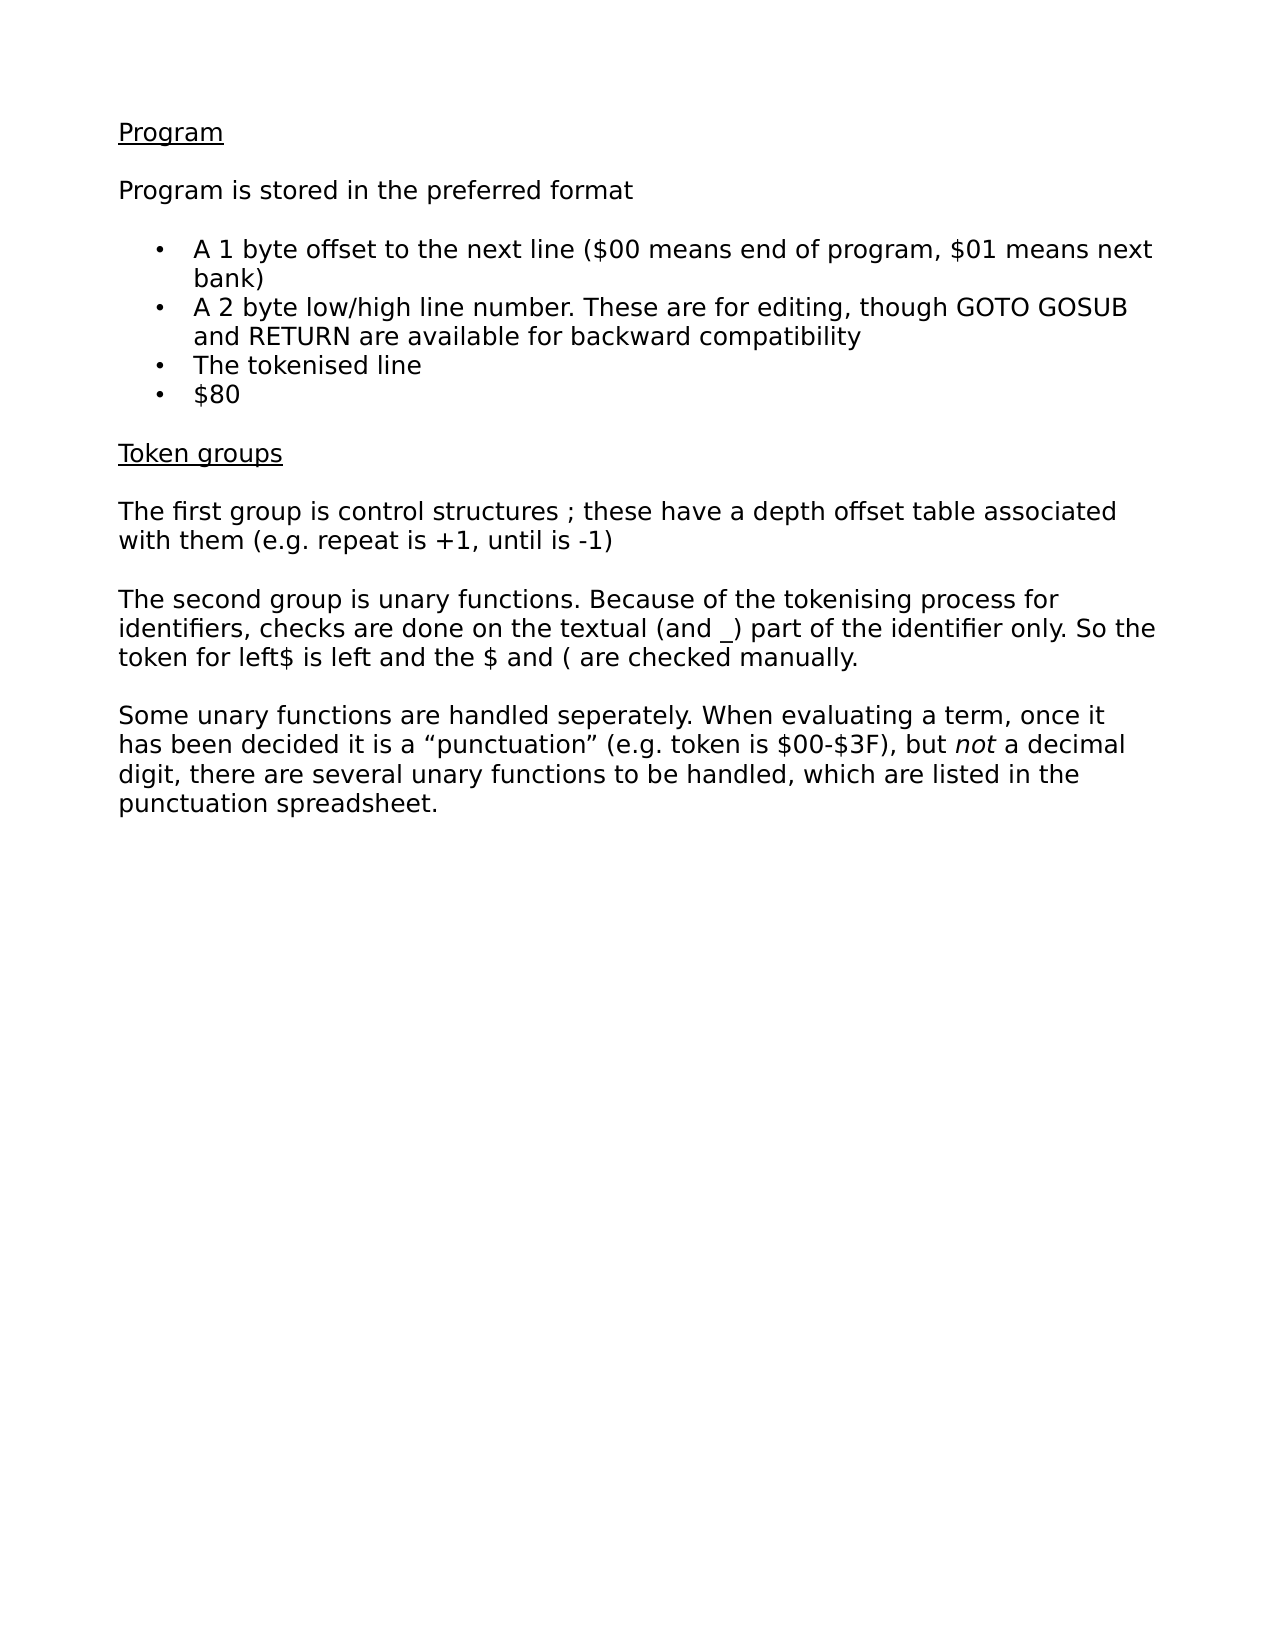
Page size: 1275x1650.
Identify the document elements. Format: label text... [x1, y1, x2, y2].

text Program [118, 118, 1157, 147]
list A 2 byte low/high line number. These are for editing, though GOTO GOSUB and RETURN are available for backward compatibility [156, 293, 1157, 351]
text Program is stored in the preferred format [118, 176, 1157, 206]
list A 1 byte offset to the next line ($00 means end of program, $01 means next bank) [156, 235, 1157, 293]
list The tokenised line [156, 351, 1157, 381]
text The first group is control structures ; these have a depth offset table associated with them (e.g. repeat is +1, until is -1) [118, 497, 1157, 556]
text Some unary functions are handled seperately. When evaluating a term, once it has been decided it is a “punctuation” (e.g. token is $00-$3F), but not a decimal digit, there are several unary functions to be handled, which are listed in the punctuation spreadsheet. [118, 701, 1157, 818]
text The second group is unary functions. Because of the tokenising process for identifiers, checks are done on the textual (and _) part of the identifier only. So the token for left$ is left and the $ and ( are checked manually. [118, 585, 1157, 672]
list $80 [156, 381, 1157, 410]
text Token groups [118, 439, 1157, 468]
